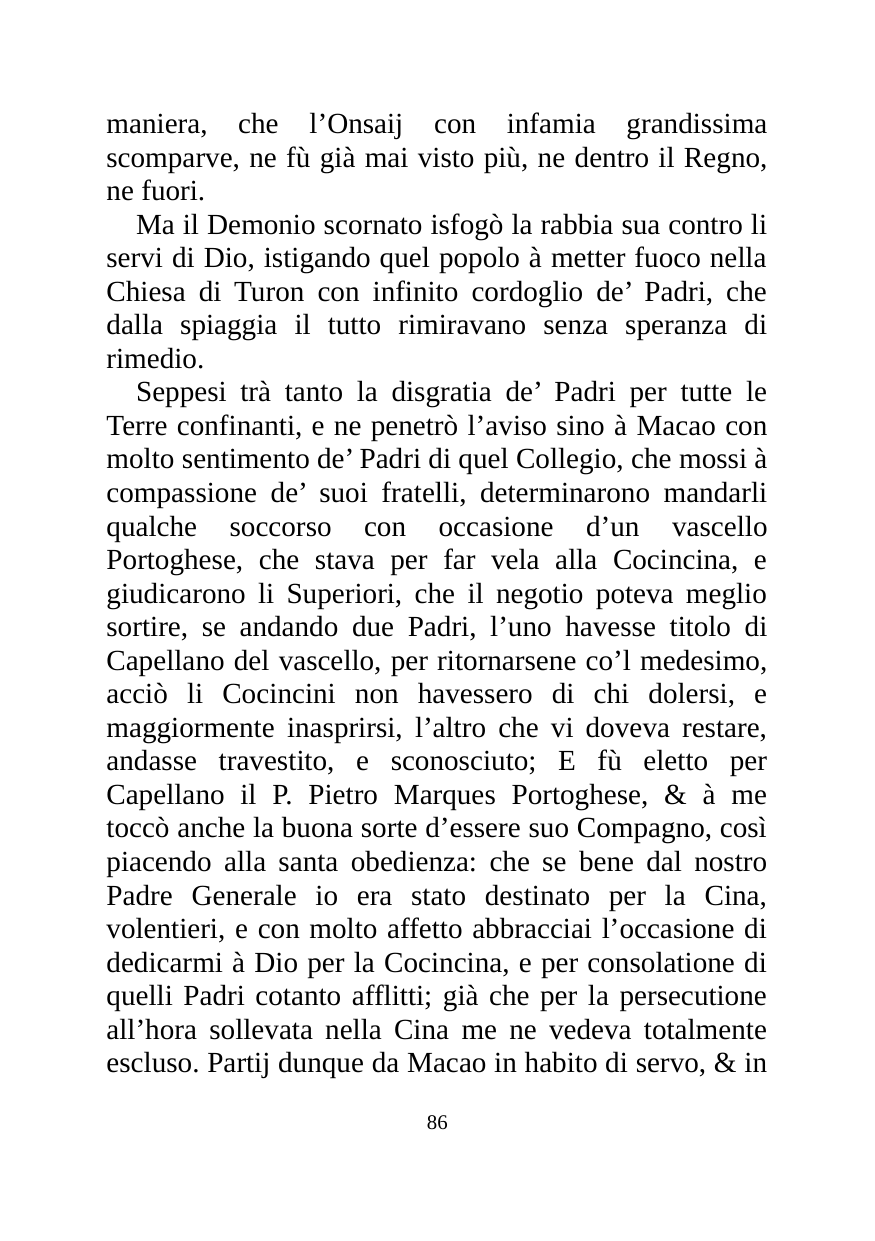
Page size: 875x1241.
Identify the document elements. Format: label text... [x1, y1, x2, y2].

text Seppesi trà tanto la disgratia de’ Padri per tutte le Terre confinanti, e ne penetrò l’aviso sino à Macao con molto sentimento de’ Padri di quel Collegio, che mossi à compassione de’ suoi fratelli, determinarono mandarli qualche soccorso con occasione d’un vascello Portoghese, che stava per far vela alla Cocincina, e giudicarono li Superiori, che il negotio poteva meglio sortire, se andando due Padri, l’uno havesse titolo di Capellano del vascello, per ritornarsene co’l medesimo, acciò li Cocincini non havessero di chi dolersi, e maggiormente inasprirsi, l’altro che vi doveva restare, andasse travestito, e sconosciuto; E fù eletto per Capellano il P. Pietro Marques Portoghese, & à me toccò anche la buona sorte d’essere suo Compagno, così piacendo alla santa obedienza: che se bene dal nostro Padre Gеnerale io era stato destinato per la Cina, volentieri, e con molto affetto abbracciai l’occasione di dedicarmi à Dio per la Cocincina, e per consolatione di quelli Padri cotanto afflitti; già che per la persecutione all’hora sollevata nella Cina me ne vedeva totalmente escluso. Partij dunque da Macao in habito di servo, & in [106, 374, 768, 1079]
text maniera, che l’Onsaij con infamia grandissima scomparve, ne fù già mai visto più, ne dentro il Regno, ne fuori. [106, 106, 768, 207]
text Ma il Demonio scornato isfogò la rabbia sua contro li servi di Dio, istigando quel popolo à metter fuoco nella Chiesa di Turon con infinito cordoglio de’ Padri, che dalla spiaggia il tutto rimiravano senza speranza di rimedio. [106, 207, 768, 374]
